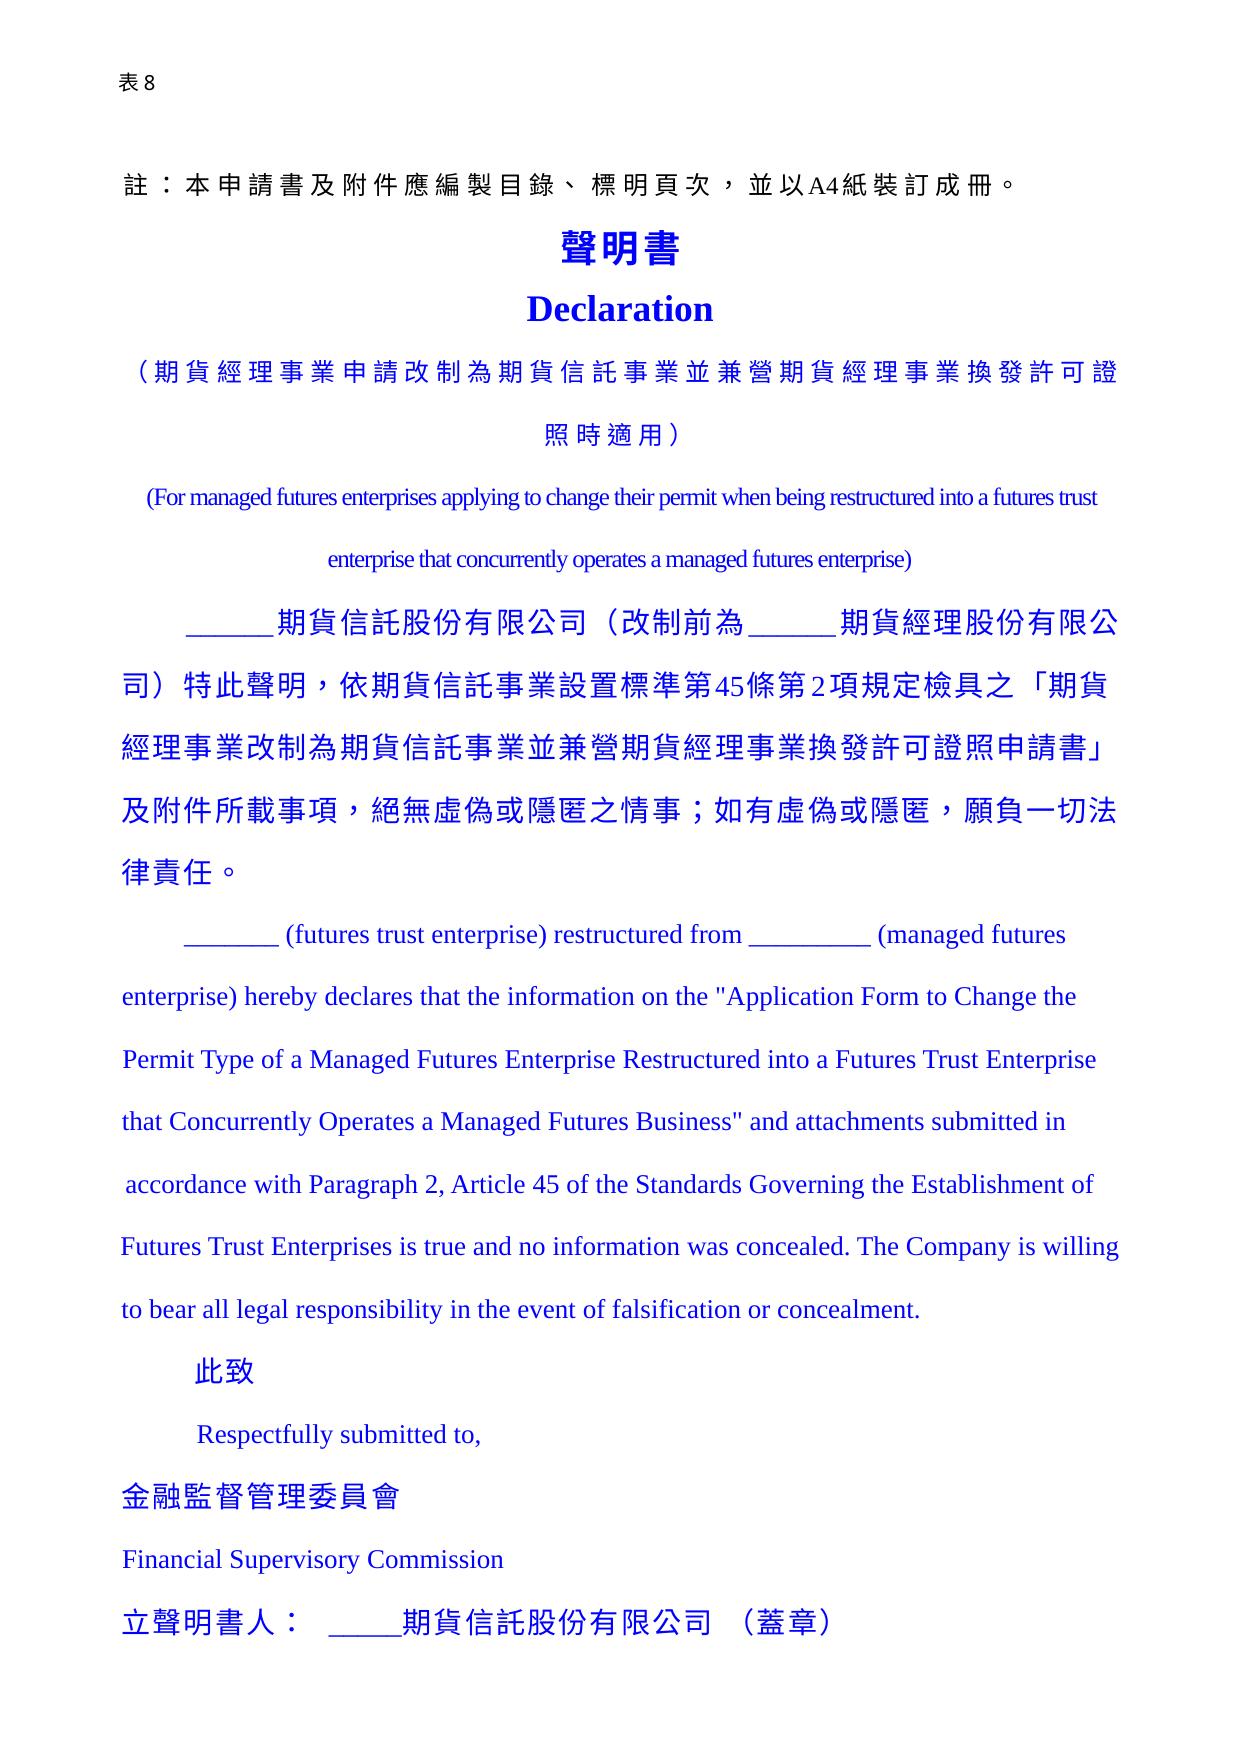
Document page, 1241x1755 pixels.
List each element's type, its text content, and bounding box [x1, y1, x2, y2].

text Respectfully submitted to, [191, 1392, 1120, 1454]
subtitle 註：本申請書及附件應編製目錄、標明頁次，並以A4紙裝訂成冊。 [120, 142, 1120, 204]
text (For managed futures enterprises applying to change their permit when being restructured into a futures trust enterprise that concurrently operates a managed futures enterprise) [120, 454, 1120, 579]
text _______ (futures trust enterprise) restructured from _________ (managed futures enterprise) hereby declares that the information on the "Application Form to Change the Permit Type of a Managed Futures Enterprise Restructured into a Futures Trust Enterprise that Concurrently Operates a Managed Futures Business" and attachments submitted in accordance with Paragraph 2, Article 45 of the Standards Governing the Establishment of Futures Trust Enterprises is true and no information was concealed. The Company is willing to bear all legal responsibility in the event of falsification or concealment. [120, 892, 1120, 1329]
text （期貨經理事業申請改制為期貨信託事業並兼營期貨經理事業換發許可證照時適用） [120, 329, 1120, 454]
text Financial Supervisory Commission [120, 1517, 1120, 1579]
text 聲明書 [120, 204, 1120, 267]
text 金融監督管理委員會 [120, 1454, 1120, 1517]
text Declaration [120, 267, 1120, 329]
text 此致 [191, 1329, 1120, 1392]
text 立聲明書人： _____期貨信託股份有限公司 （蓋章） [120, 1579, 1120, 1642]
text ______期貨信託股份有限公司（改制前為______期貨經理股份有限公司）特此聲明，依期貨信託事業設置標準第45條第2項規定檢具之「期貨經理事業改制為期貨信託事業並兼營期貨經理事業換發許可證照申請書」及附件所載事項，絕無虛偽或隱匿之情事；如有虛偽或隱匿，願負一切法律責任。 [120, 579, 1120, 892]
